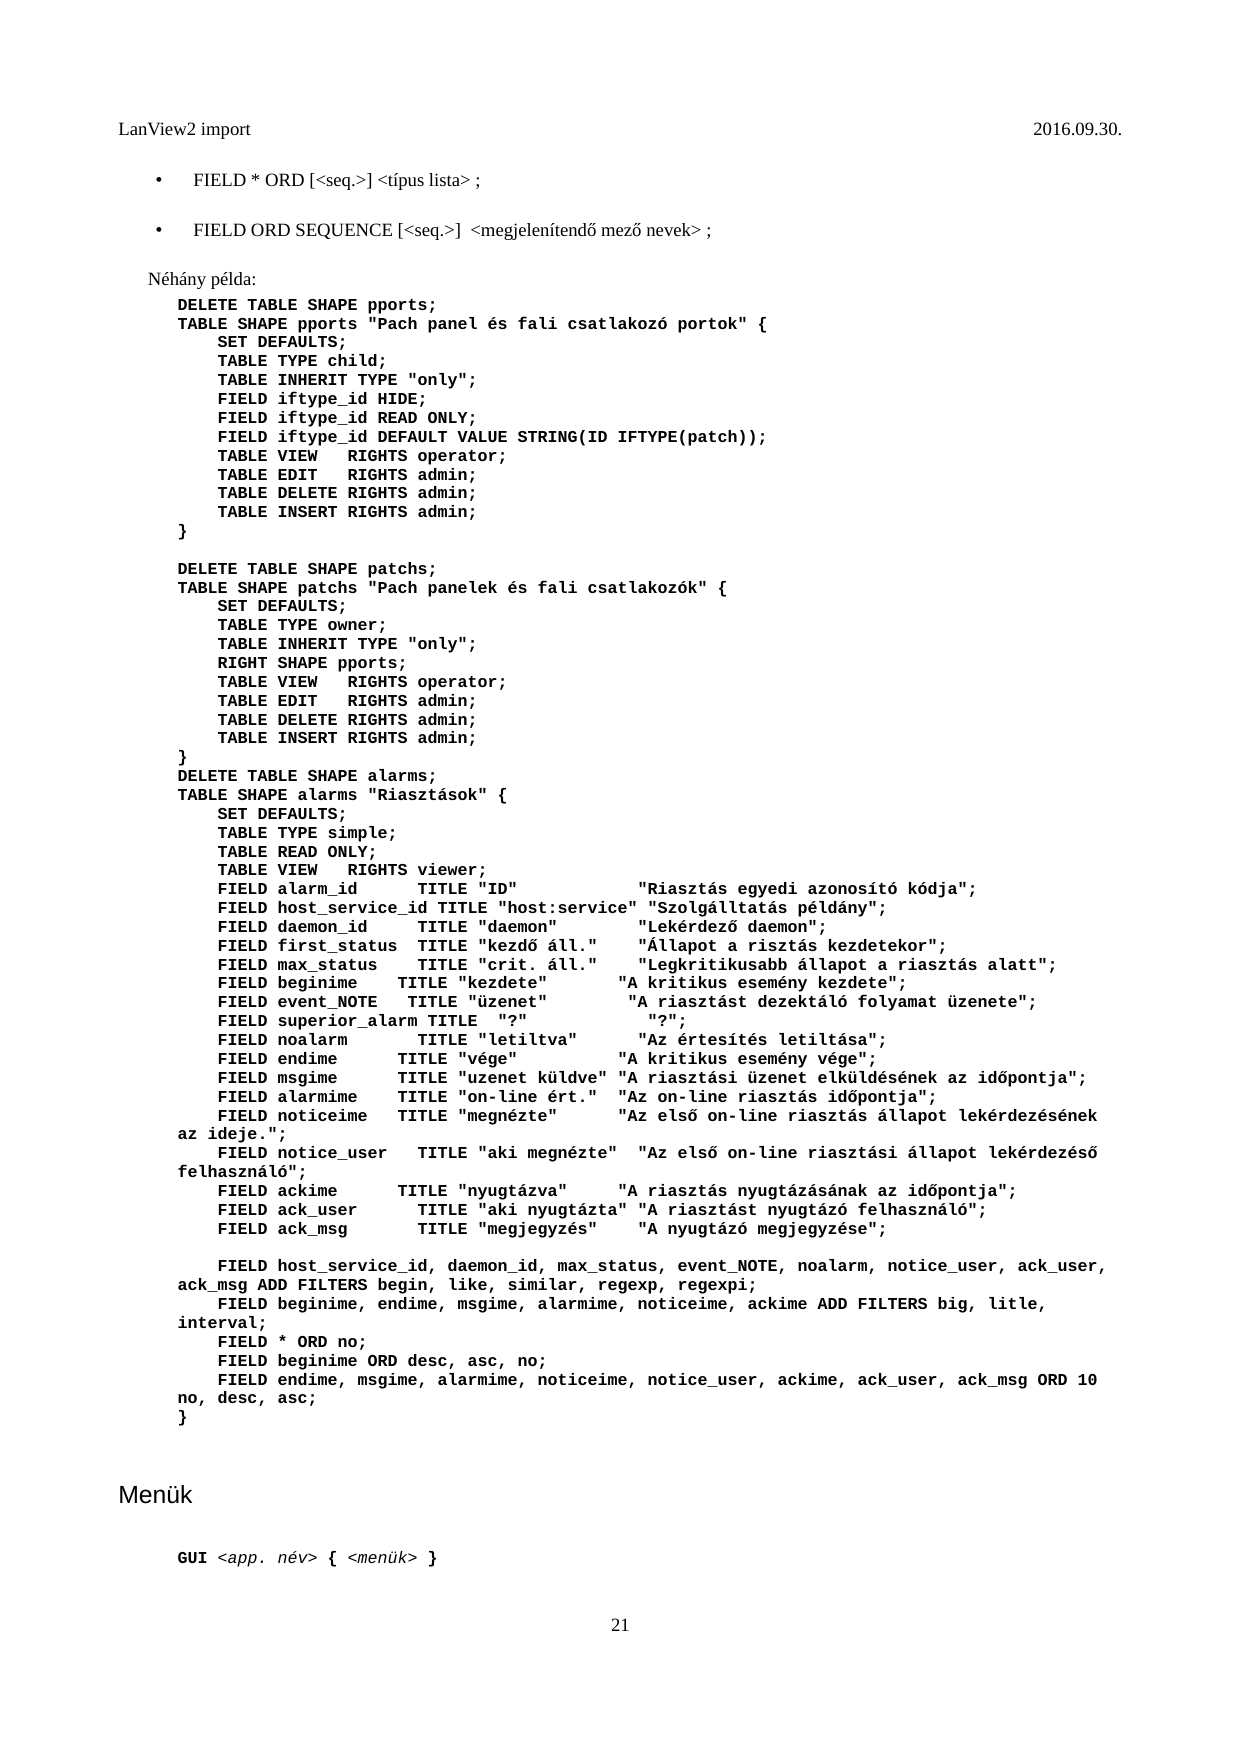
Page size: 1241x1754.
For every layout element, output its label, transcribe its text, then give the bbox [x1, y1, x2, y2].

text GUI <app. név> { <menük> } [177, 1550, 1122, 1568]
text TABLE EDIT RIGHTS admin; [177, 466, 1122, 485]
text TABLE INHERIT TYPE "only"; [177, 372, 1122, 391]
text TABLE SHAPE pports "Pach panel és fali csatlakozó portok" { [177, 315, 1122, 334]
text } [177, 749, 1122, 768]
text FIELD noticeime TITLE "megnézte" "Az első on-line riasztás állapot lekérdezésének az ideje."; [177, 1107, 1122, 1145]
text SET DEFAULTS; [177, 598, 1122, 617]
text FIELD beginime TITLE "kezdete" "A kritikus esemény kezdete"; [177, 975, 1122, 994]
text RIGHT SHAPE pports; [177, 654, 1122, 673]
text FIELD event_NOTE TITLE "üzenet" "A riasztást dezektáló folyamat üzenete"; [177, 994, 1122, 1013]
text FIELD alarmime TITLE "on-line ért." "Az on-line riasztás időpontja"; [177, 1088, 1122, 1107]
text TABLE DELETE RIGHTS admin; [177, 485, 1122, 504]
text FIELD iftype_id DEFAULT VALUE STRING(ID IFTYPE(patch)); [177, 428, 1122, 447]
text FIELD daemon_id TITLE "daemon" "Lekérdező daemon"; [177, 918, 1122, 937]
text TABLE INSERT RIGHTS admin; [177, 730, 1122, 749]
text FIELD superior_alarm TITLE "?" "?"; [177, 1013, 1122, 1032]
text FIELD endime TITLE "vége" "A kritikus esemény vége"; [177, 1051, 1122, 1069]
text FIELD * ORD no; [177, 1333, 1122, 1352]
text TABLE VIEW RIGHTS operator; [177, 673, 1122, 692]
text DELETE TABLE SHAPE pports; [177, 296, 1122, 315]
text TABLE SHAPE alarms "Riasztások" { [177, 787, 1122, 805]
text TABLE TYPE simple; [177, 824, 1122, 843]
text TABLE DELETE RIGHTS admin; [177, 711, 1122, 730]
text Néhány példa: [118, 268, 1122, 290]
text DELETE TABLE SHAPE alarms; [177, 768, 1122, 787]
text FIELD ack_msg TITLE "megjegyzés" "A nyugtázó megjegyzése"; [177, 1220, 1122, 1239]
text FIELD noalarm TITLE "letiltva" "Az értesítés letiltása"; [177, 1032, 1122, 1051]
text FIELD beginime, endime, msgime, alarmime, noticeime, ackime ADD FILTERS big, litle, interval; [177, 1296, 1122, 1333]
text TABLE EDIT RIGHTS admin; [177, 692, 1122, 711]
text TABLE SHAPE patchs "Pach panelek és fali csatlakozók" { [177, 579, 1122, 598]
subtitle Menük [118, 1481, 1122, 1509]
text TABLE VIEW RIGHTS operator; [177, 447, 1122, 466]
text FIELD max_status TITLE "crit. áll." "Legkritikusabb állapot a riasztás alatt"; [177, 956, 1122, 975]
text FIELD alarm_id TITLE "ID" "Riasztás egyedi azonosító kódja"; [177, 881, 1122, 900]
text FIELD iftype_id READ ONLY; [177, 409, 1122, 428]
text FIELD host_service_id TITLE "host:service" "Szolgálltatás példány"; [177, 900, 1122, 918]
text TABLE INSERT RIGHTS admin; [177, 504, 1122, 523]
text FIELD notice_user TITLE "aki megnézte" "Az első on-line riasztási állapot lekérdezéső felhasználó"; [177, 1145, 1122, 1182]
text FIELD host_service_id, daemon_id, max_status, event_NOTE, noalarm, notice_user, ack_user, ack_msg ADD FILTERS begin, like, similar, regexp, regexpi; [177, 1258, 1122, 1296]
text FIELD endime, msgime, alarmime, noticeime, notice_user, ackime, ack_user, ack_msg ORD 10 no, desc, asc; [177, 1371, 1122, 1409]
text } [177, 523, 1122, 541]
text SET DEFAULTS; [177, 805, 1122, 824]
text FIELD beginime ORD desc, asc, no; [177, 1352, 1122, 1371]
list FIELD ORD SEQUENCE [<seq.>] <megjelenítendő mező nevek> ; [156, 219, 1122, 262]
text FIELD ackime TITLE "nyugtázva" "A riasztás nyugtázásának az időpontja"; [177, 1182, 1122, 1201]
text FIELD msgime TITLE "uzenet küldve" "A riasztási üzenet elküldésének az időpontja"; [177, 1069, 1122, 1088]
list FIELD * ORD [<seq.>] <típus lista> ; [156, 169, 1122, 212]
text TABLE TYPE child; [177, 353, 1122, 372]
text } [177, 1409, 1122, 1428]
text TABLE READ ONLY; [177, 843, 1122, 862]
text TABLE TYPE owner; [177, 617, 1122, 636]
text TABLE INHERIT TYPE "only"; [177, 636, 1122, 654]
text TABLE VIEW RIGHTS viewer; [177, 862, 1122, 881]
text FIELD first_status TITLE "kezdő áll." "Állapot a risztás kezdetekor"; [177, 937, 1122, 956]
text SET DEFAULTS; [177, 334, 1122, 353]
text DELETE TABLE SHAPE patchs; [177, 560, 1122, 579]
text FIELD ack_user TITLE "aki nyugtázta" "A riasztást nyugtázó felhasználó"; [177, 1201, 1122, 1220]
text FIELD iftype_id HIDE; [177, 391, 1122, 409]
